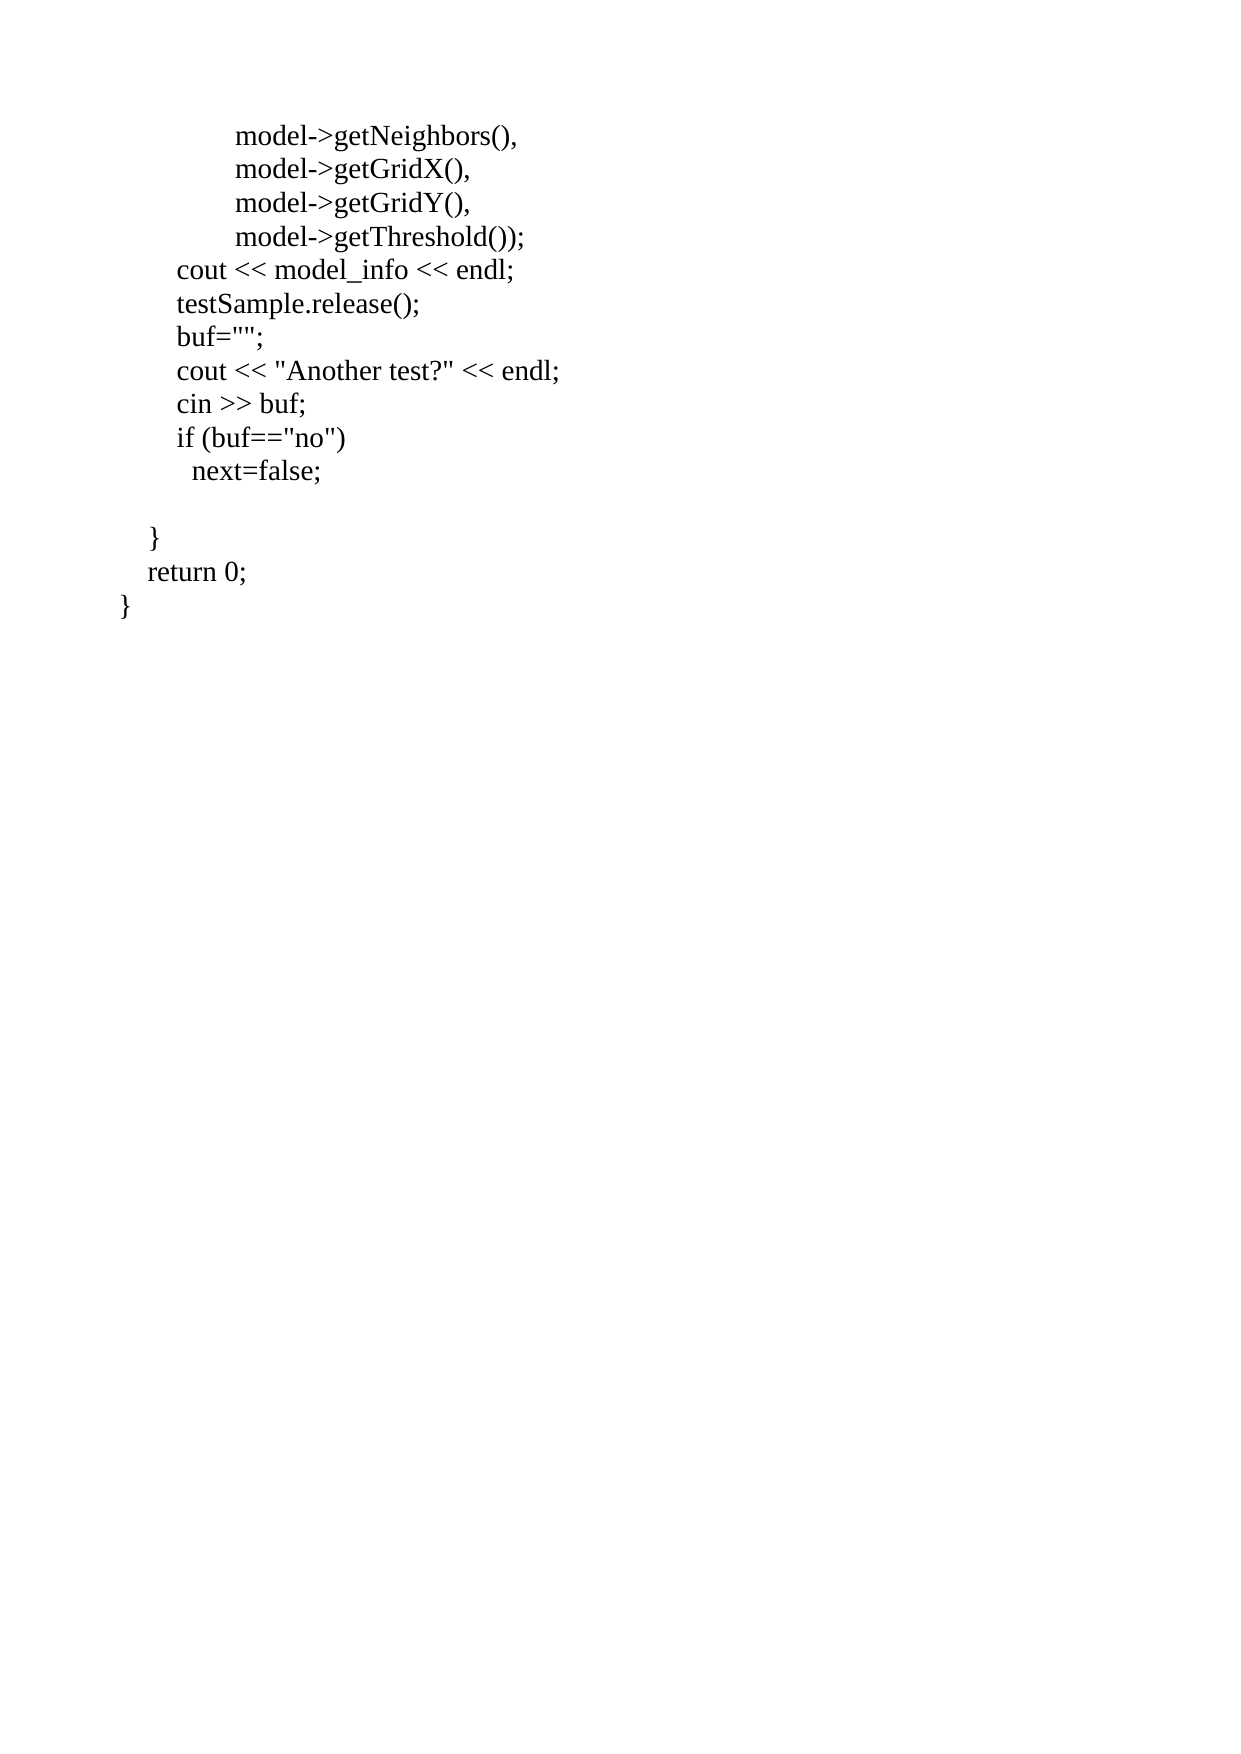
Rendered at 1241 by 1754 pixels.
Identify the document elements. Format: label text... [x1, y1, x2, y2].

text return 0; [118, 554, 1122, 588]
text buf=""; [118, 319, 1122, 353]
text model->getGridX(), [118, 152, 1122, 185]
text next=false; [118, 453, 1122, 487]
text testSample.release(); [118, 286, 1122, 319]
text model->getNeighbors(), [118, 118, 1122, 152]
text } [118, 588, 1122, 621]
text cout << model_info << endl; [118, 252, 1122, 286]
text cin >> buf; [118, 386, 1122, 420]
text model->getGridY(), [118, 185, 1122, 219]
text model->getThreshold()); [118, 219, 1122, 252]
text } [118, 521, 1122, 554]
text if (buf=="no") [118, 420, 1122, 453]
text cout << "Another test?" << endl; [118, 353, 1122, 386]
